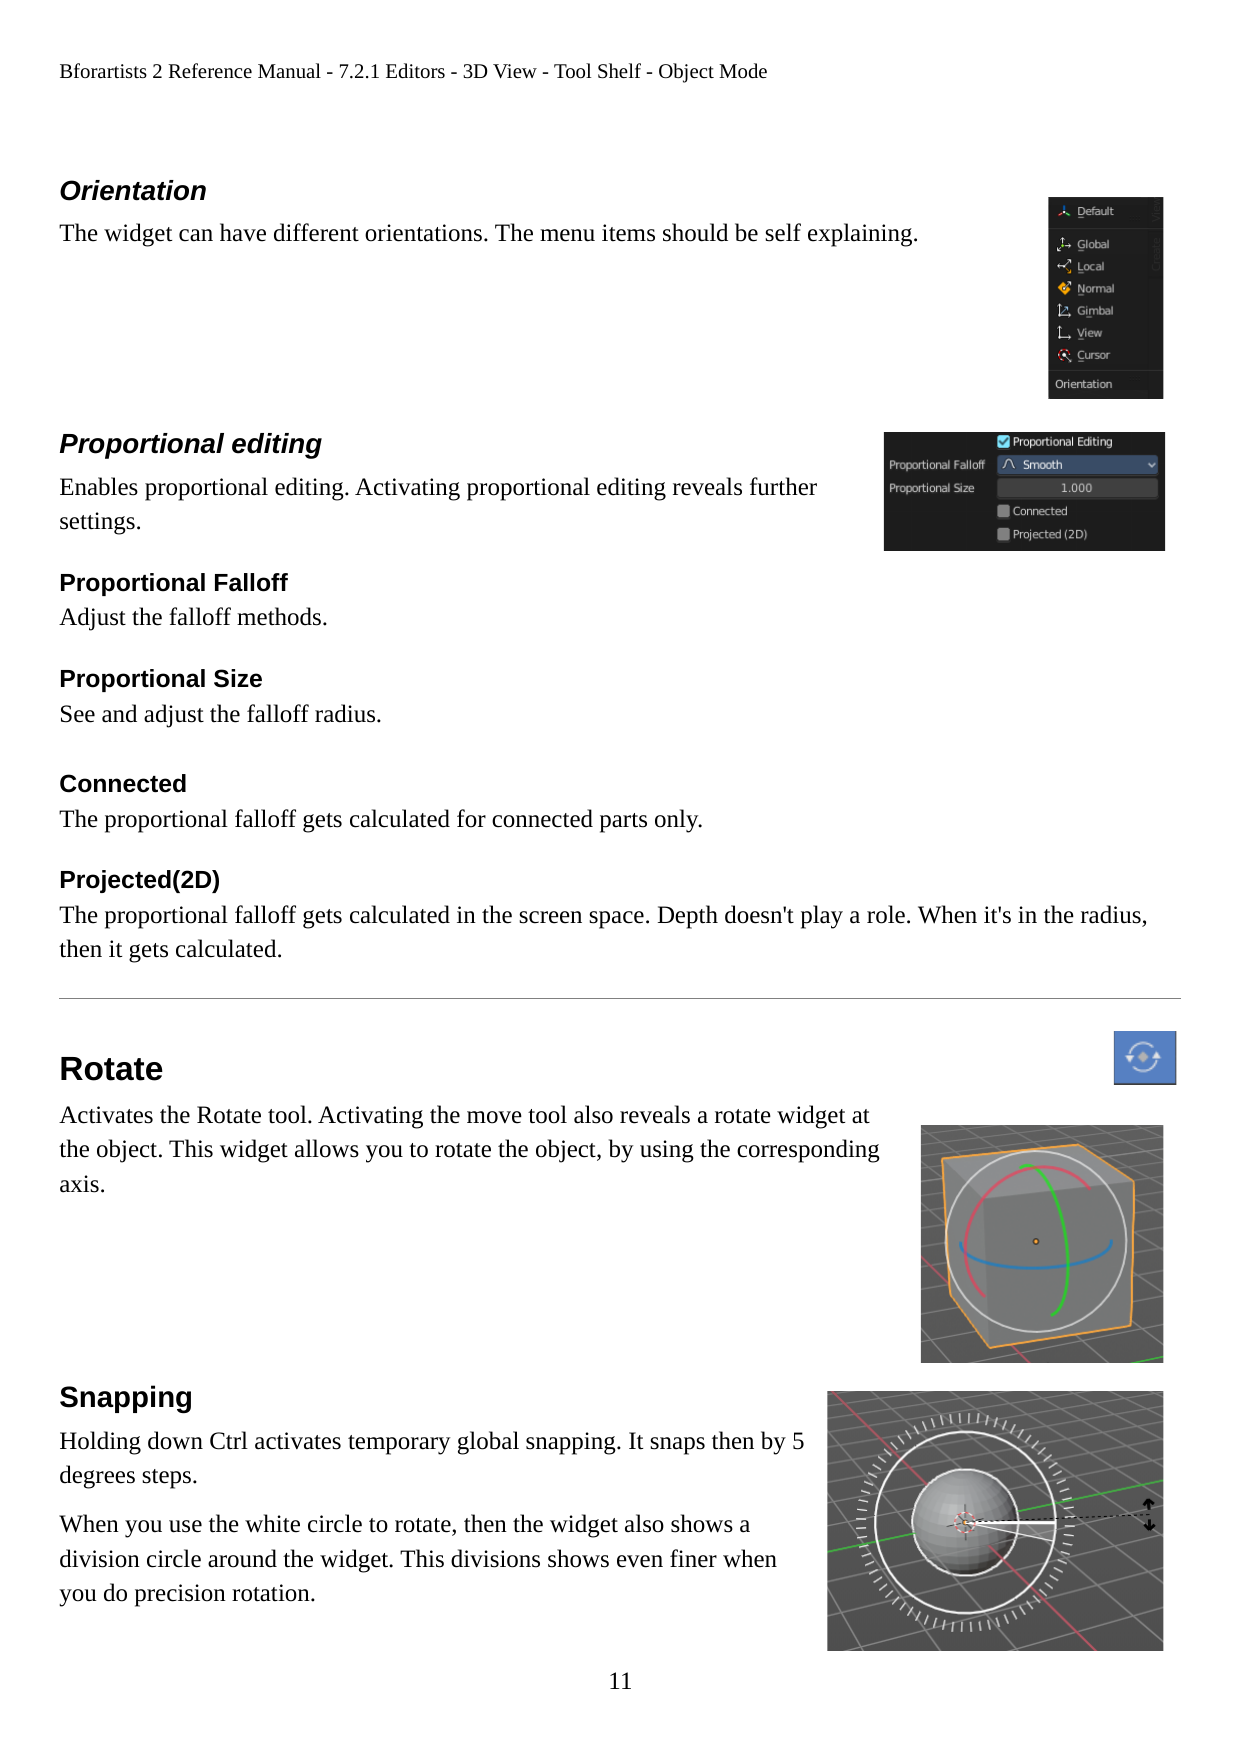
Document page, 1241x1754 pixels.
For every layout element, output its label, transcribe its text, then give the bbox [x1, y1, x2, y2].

subtitle Connected [59, 769, 1181, 797]
text Activates the Rotate tool. Activating the move tool also reveals a rotate widget at the object. This widget allows you to rotate the object, by using the corresponding axis. [59, 1100, 1181, 1197]
subtitle Snapping [59, 1379, 1181, 1413]
text The widget can have different orientations. The menu items should be self explaining. [59, 218, 1048, 247]
text When you use the white circle to rotate, then the widget also shows a division circle around the widget. This divisions shows even finer when you do precision rotation. [59, 1509, 827, 1607]
text The proportional falloff gets calculated for connected parts only. [59, 804, 1181, 832]
text Enables proportional editing. Activating proportional editing reveals further settings. [59, 472, 883, 535]
subtitle Proportional Falloff [59, 568, 1181, 596]
subtitle Proportional editing [59, 427, 1181, 459]
subtitle Orientation [59, 174, 1181, 206]
text See and adjust the falloff radius. [59, 699, 1181, 728]
subtitle Rotate [59, 1048, 1181, 1087]
text Holding down Ctrl activates temporary global snapping. It snaps then by 5 degrees steps. [59, 1426, 827, 1489]
picture [1113, 1031, 1177, 1085]
subtitle Projected(2D) [59, 865, 1181, 894]
subtitle Proportional Size [59, 664, 1181, 693]
picture [827, 1391, 1164, 1651]
text The proportional falloff gets calculated in the screen space. Depth doesn't play a role. When it's in the radius, then it gets calculated. [59, 900, 1181, 963]
text Adjust the falloff methods. [59, 602, 1181, 631]
picture [920, 1125, 1164, 1363]
picture [883, 432, 1166, 551]
picture [1048, 197, 1164, 399]
